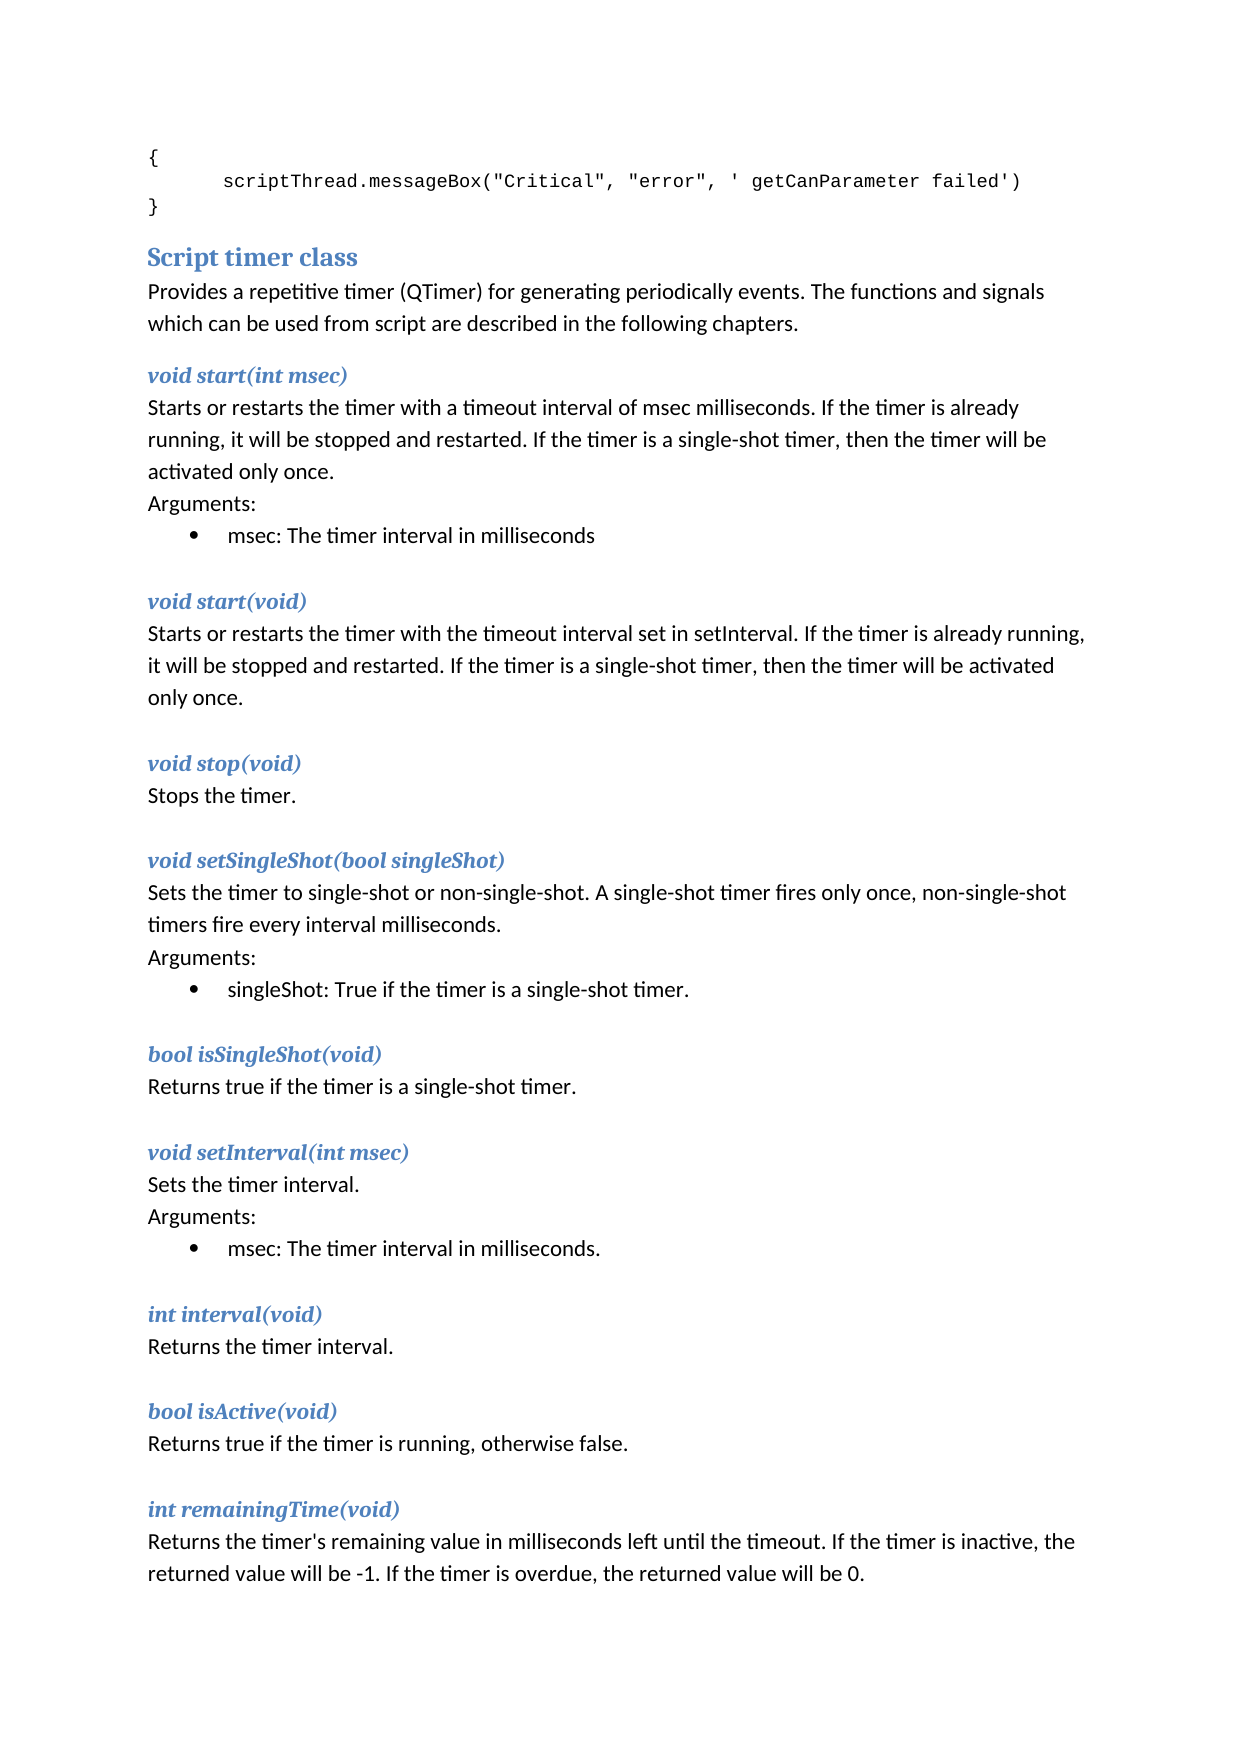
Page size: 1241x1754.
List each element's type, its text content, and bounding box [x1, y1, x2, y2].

text Starts or restarts the timer with the timeout interval set in setInterval. If the timer is already running, it will be stopped and restarted. If the timer is a single-shot timer, then the timer will be activated only once. [148, 619, 1093, 711]
text Arguments: [148, 1202, 1093, 1230]
subtitle void setInterval(int msec) [148, 1140, 1093, 1166]
text Returns true if the timer is a single-shot timer. [148, 1072, 1093, 1100]
text { [148, 148, 1093, 169]
subtitle Script timer class [148, 242, 1093, 273]
subtitle void start(int msec) [148, 362, 1093, 389]
subtitle void start(void) [148, 589, 1093, 615]
subtitle int remainingTime(void) [148, 1497, 1093, 1523]
subtitle void stop(void) [148, 751, 1093, 777]
text Stops the timer. [148, 781, 1093, 809]
list singleShot: True if the timer is a single-shot timer. [190, 975, 1093, 1003]
list msec: The timer interval in milliseconds. [190, 1234, 1093, 1262]
text Arguments: [148, 943, 1093, 971]
text Sets the timer to single-shot or non-single-shot. A single-shot timer fires only once, non-single-shot timers fire every interval milliseconds. [148, 878, 1093, 938]
subtitle int interval(void) [148, 1302, 1093, 1328]
text Starts or restarts the timer with a timeout interval of msec milliseconds. If the timer is already running, it will be stopped and restarted. If the timer is a single-shot timer, then the timer will be activated only once. [148, 393, 1093, 485]
text Returns the timer interval. [148, 1332, 1093, 1360]
text scriptThread.messageBox("Critical", "error", ' getCanParameter failed') [148, 172, 1093, 193]
subtitle void setSingleShot(bool singleShot) [148, 848, 1093, 874]
text Returns the timer's remaining value in milliseconds left until the timeout. If the timer is inactive, the returned value will be -1. If the timer is overdue, the returned value will be 0. [148, 1527, 1093, 1587]
list msec: The timer interval in milliseconds [190, 521, 1093, 549]
text Provides a repetitive timer (QTimer) for generating periodically events. The functions and signals which can be used from script are described in the following chapters. [148, 277, 1093, 337]
text Sets the timer interval. [148, 1170, 1093, 1198]
subtitle bool isSingleShot(void) [148, 1042, 1093, 1068]
text Returns true if the timer is running, otherwise false. [148, 1429, 1093, 1457]
subtitle bool isActive(void) [148, 1399, 1093, 1425]
text Arguments: [148, 489, 1093, 517]
text } [148, 196, 1093, 218]
